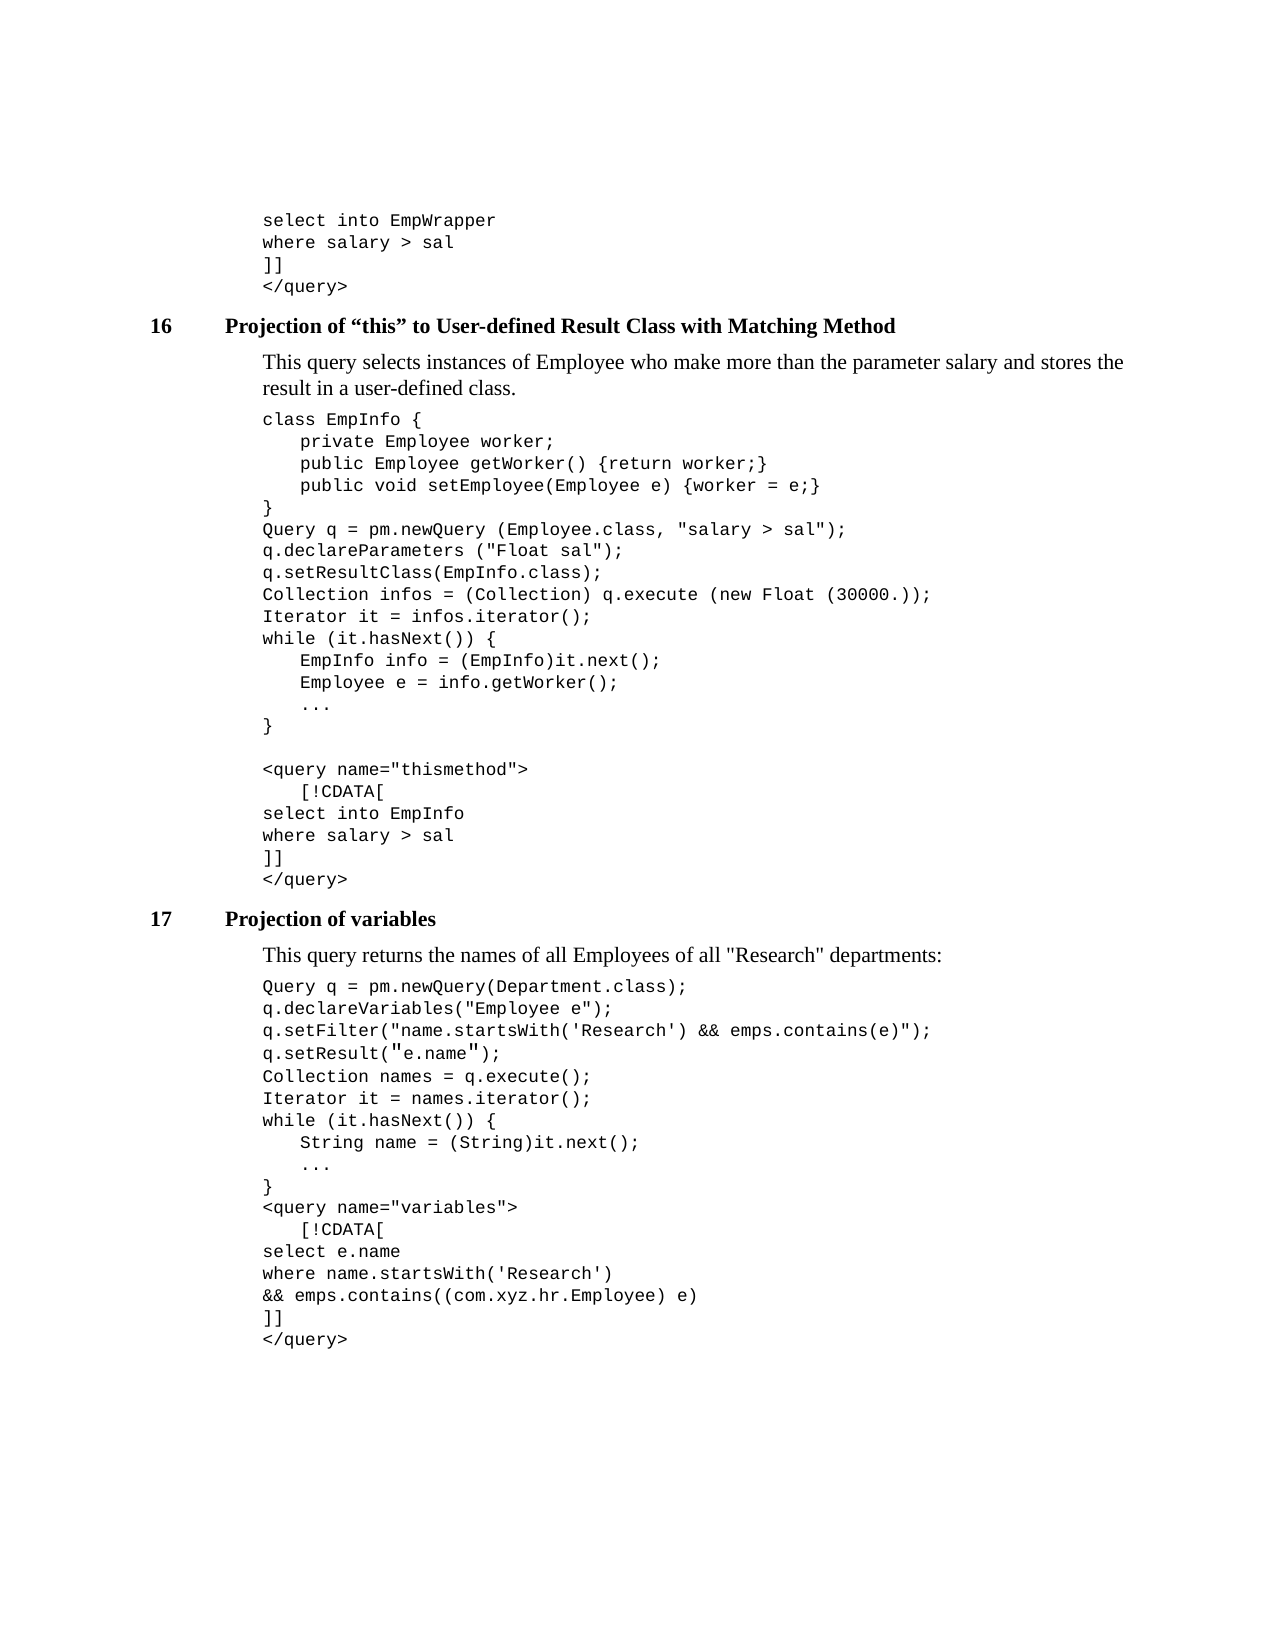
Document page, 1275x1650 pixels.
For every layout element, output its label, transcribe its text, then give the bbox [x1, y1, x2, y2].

text select e.name [262, 1241, 1125, 1263]
text } [262, 1175, 1125, 1197]
text </query> [262, 1328, 1125, 1350]
text <query name="thismethod"> [262, 759, 1125, 781]
text [!CDATA[ [262, 781, 1125, 803]
subtitle Projection of variables [150, 905, 1125, 931]
text ... [262, 1153, 1125, 1175]
text select into EmpWrapper [262, 210, 1125, 232]
text while (it.hasNext()) { [262, 628, 1125, 649]
text where salary > sal [262, 232, 1125, 254]
text <query name="variables"> [262, 1197, 1125, 1219]
text while (it.hasNext()) { [262, 1110, 1125, 1132]
text } [262, 715, 1125, 737]
text ... [262, 693, 1125, 715]
text public Employee getWorker() {return worker;} [262, 453, 1125, 474]
text } [262, 496, 1125, 518]
text Iterator it = names.iterator(); [262, 1088, 1125, 1110]
text q.setResult("e.name"); [262, 1041, 1125, 1066]
text q.setFilter("name.startsWith('Research') && emps.contains(e)"); [262, 1019, 1125, 1041]
text select into EmpInfo [262, 803, 1125, 824]
text q.declareParameters ("Float sal"); [262, 540, 1125, 562]
text q.setResultClass(EmpInfo.class); [262, 562, 1125, 584]
text q.declareVariables("Employee e"); [262, 997, 1125, 1019]
text class EmpInfo { [262, 409, 1125, 431]
text ]] [262, 1307, 1125, 1328]
text Collection names = q.execute(); [262, 1066, 1125, 1088]
text This query returns the names of all Employees of all "Research" departments: [262, 941, 1125, 967]
text </query> [262, 276, 1125, 297]
text where salary > sal [262, 824, 1125, 846]
subtitle Projection of “this” to User-defined Result Class with Matching Method [150, 312, 1125, 338]
text && emps.contains((com.xyz.hr.Employee) e) [262, 1285, 1125, 1307]
text String name = (String)it.next(); [262, 1132, 1125, 1153]
text Collection infos = (Collection) q.execute (new Float (30000.)); [262, 584, 1125, 606]
text Employee e = info.getWorker(); [262, 671, 1125, 693]
text public void setEmployee(Employee e) {worker = e;} [262, 474, 1125, 496]
text Query q = pm.newQuery(Department.class); [262, 976, 1125, 997]
text Iterator it = infos.iterator(); [262, 606, 1125, 628]
text EmpInfo info = (EmpInfo)it.next(); [262, 649, 1125, 671]
text [!CDATA[ [262, 1219, 1125, 1241]
text ]] [262, 846, 1125, 868]
text where name.startsWith('Research') [262, 1263, 1125, 1285]
text </query> [262, 868, 1125, 890]
text This query selects instances of Employee who make more than the parameter salary and stores the result in a user-defined class. [262, 348, 1125, 401]
text Query q = pm.newQuery (Employee.class, "salary > sal"); [262, 518, 1125, 540]
text private Employee worker; [262, 431, 1125, 453]
text ]] [262, 254, 1125, 276]
